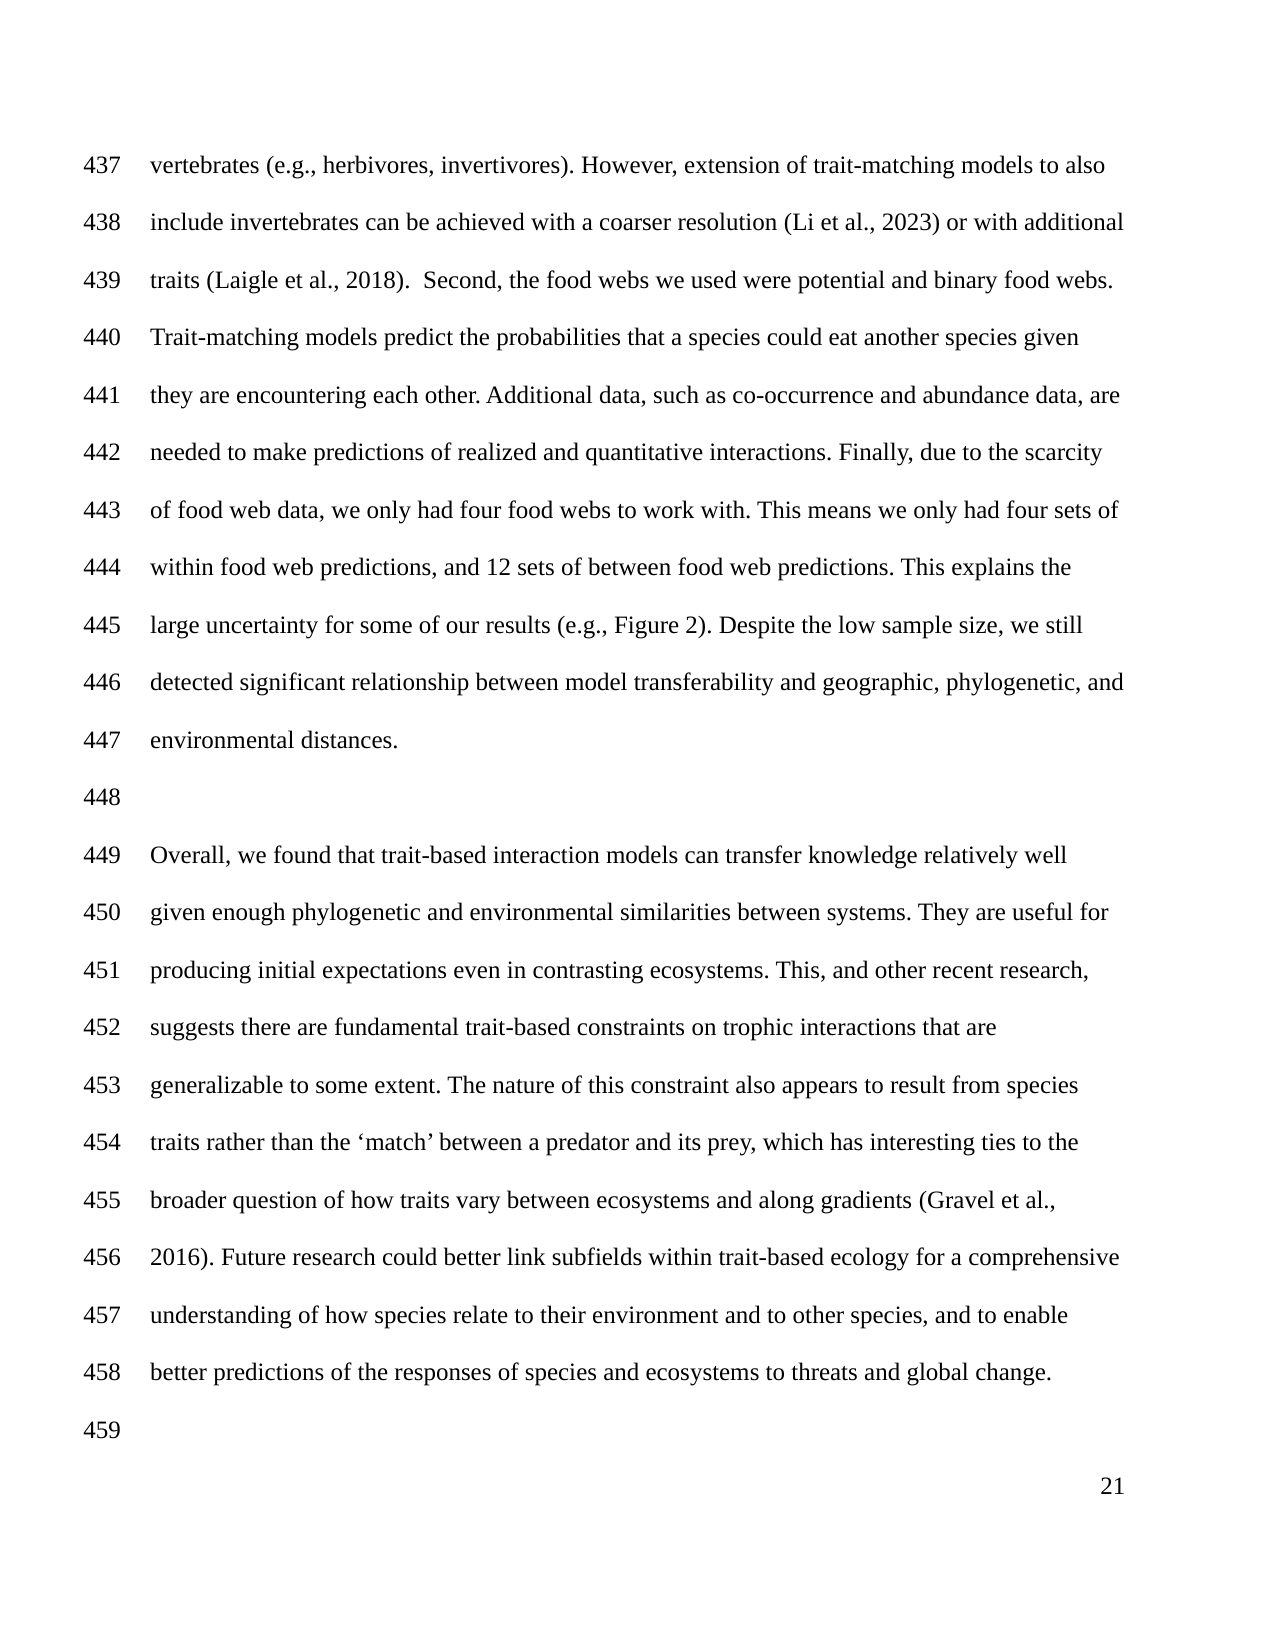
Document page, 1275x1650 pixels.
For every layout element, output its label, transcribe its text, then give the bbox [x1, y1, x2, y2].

text vertebrates (e.g., herbivores, invertivores). However, extension of trait-matching models to also include invertebrates can be achieved with a coarser resolution (Li et al., 2023) or with additional traits (Laigle et al., 2018). Second, the food webs we used were potential and binary food webs. Trait-matching models predict the probabilities that a species could eat another species given they are encountering each other. Additional data, such as co-occurrence and abundance data, are needed to make predictions of realized and quantitative interactions. Finally, due to the scarcity of food web data, we only had four food webs to work with. This means we only had four sets of within food web predictions, and 12 sets of between food web predictions. This explains the large uncertainty for some of our results (e.g., Figure 2). Despite the low sample size, we still detected significant relationship between model transferability and geographic, phylogenetic, and environmental distances. [150, 150, 1125, 754]
text Overall, we found that trait-based interaction models can transfer knowledge relatively well given enough phylogenetic and environmental similarities between systems. They are useful for producing initial expectations even in contrasting ecosystems. This, and other recent research, suggests there are fundamental trait-based constraints on trophic interactions that are generalizable to some extent. The nature of this constraint also appears to result from species traits rather than the ‘match’ between a predator and its prey, which has interesting ties to the broader question of how traits vary between ecosystems and along gradients (Gravel et al., 2016). Future research could better link subfields within trait-based ecology for a comprehensive understanding of how species relate to their environment and to other species, and to enable better predictions of the responses of species and ecosystems to threats and global change. [150, 840, 1125, 1386]
